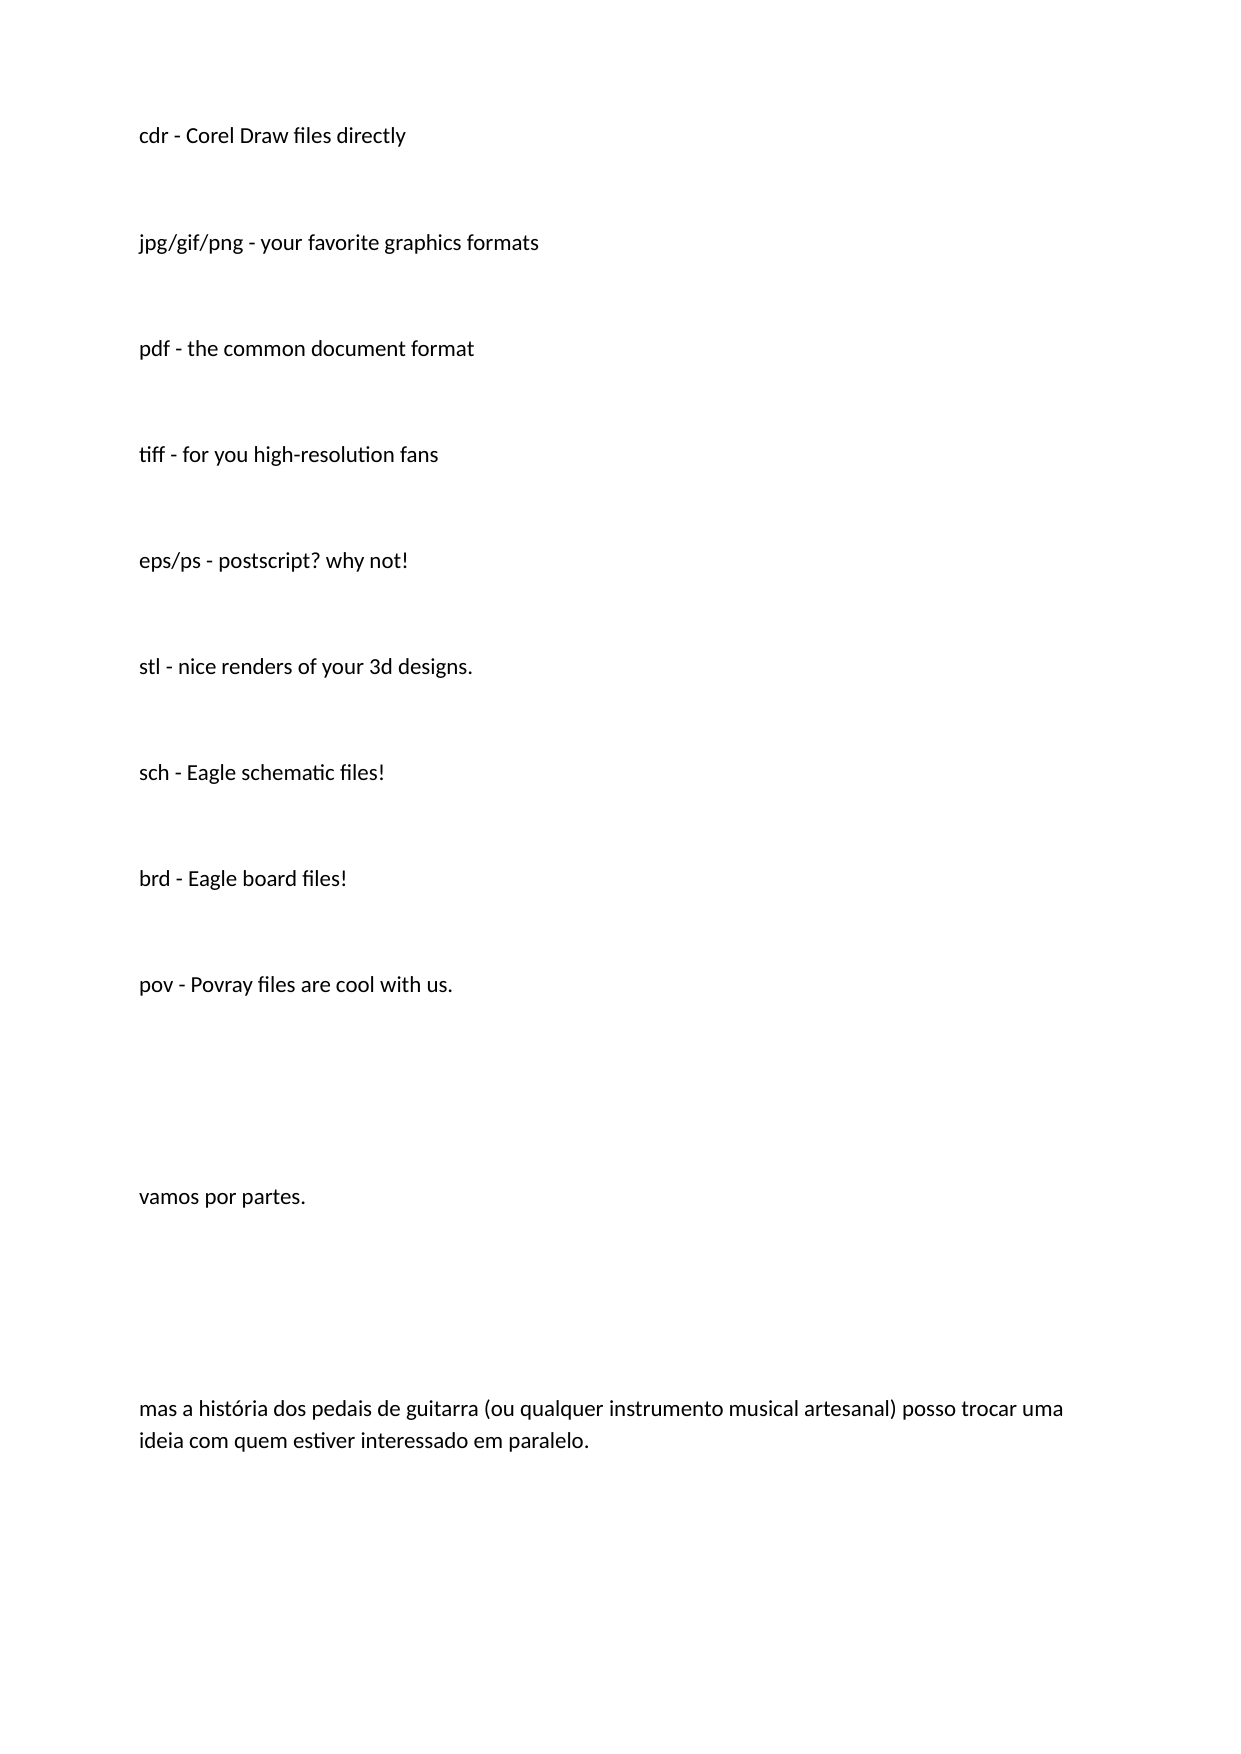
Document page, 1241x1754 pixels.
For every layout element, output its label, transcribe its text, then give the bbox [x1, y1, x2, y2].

text sch - Eagle schematic files! [139, 758, 1101, 786]
text pdf - the common document format [139, 334, 1101, 362]
text vamos por partes. [139, 1182, 1101, 1210]
text cdr - Corel Draw files directly [139, 122, 1101, 150]
text mas a história dos pedais de guitarra (ou qualquer instrumento musical artesanal) posso trocar uma ideia com quem estiver interessado em paralelo. [139, 1394, 1101, 1454]
text stl - nice renders of your 3d designs. [139, 652, 1101, 680]
text eps/ps - postscript? why not! [139, 546, 1101, 574]
text pov - Povray files are cool with us. [139, 970, 1101, 998]
text jpg/gif/png - your favorite graphics formats [139, 228, 1101, 256]
text tiff - for you high-resolution fans [139, 440, 1101, 468]
text brd - Eagle board files! [139, 864, 1101, 892]
